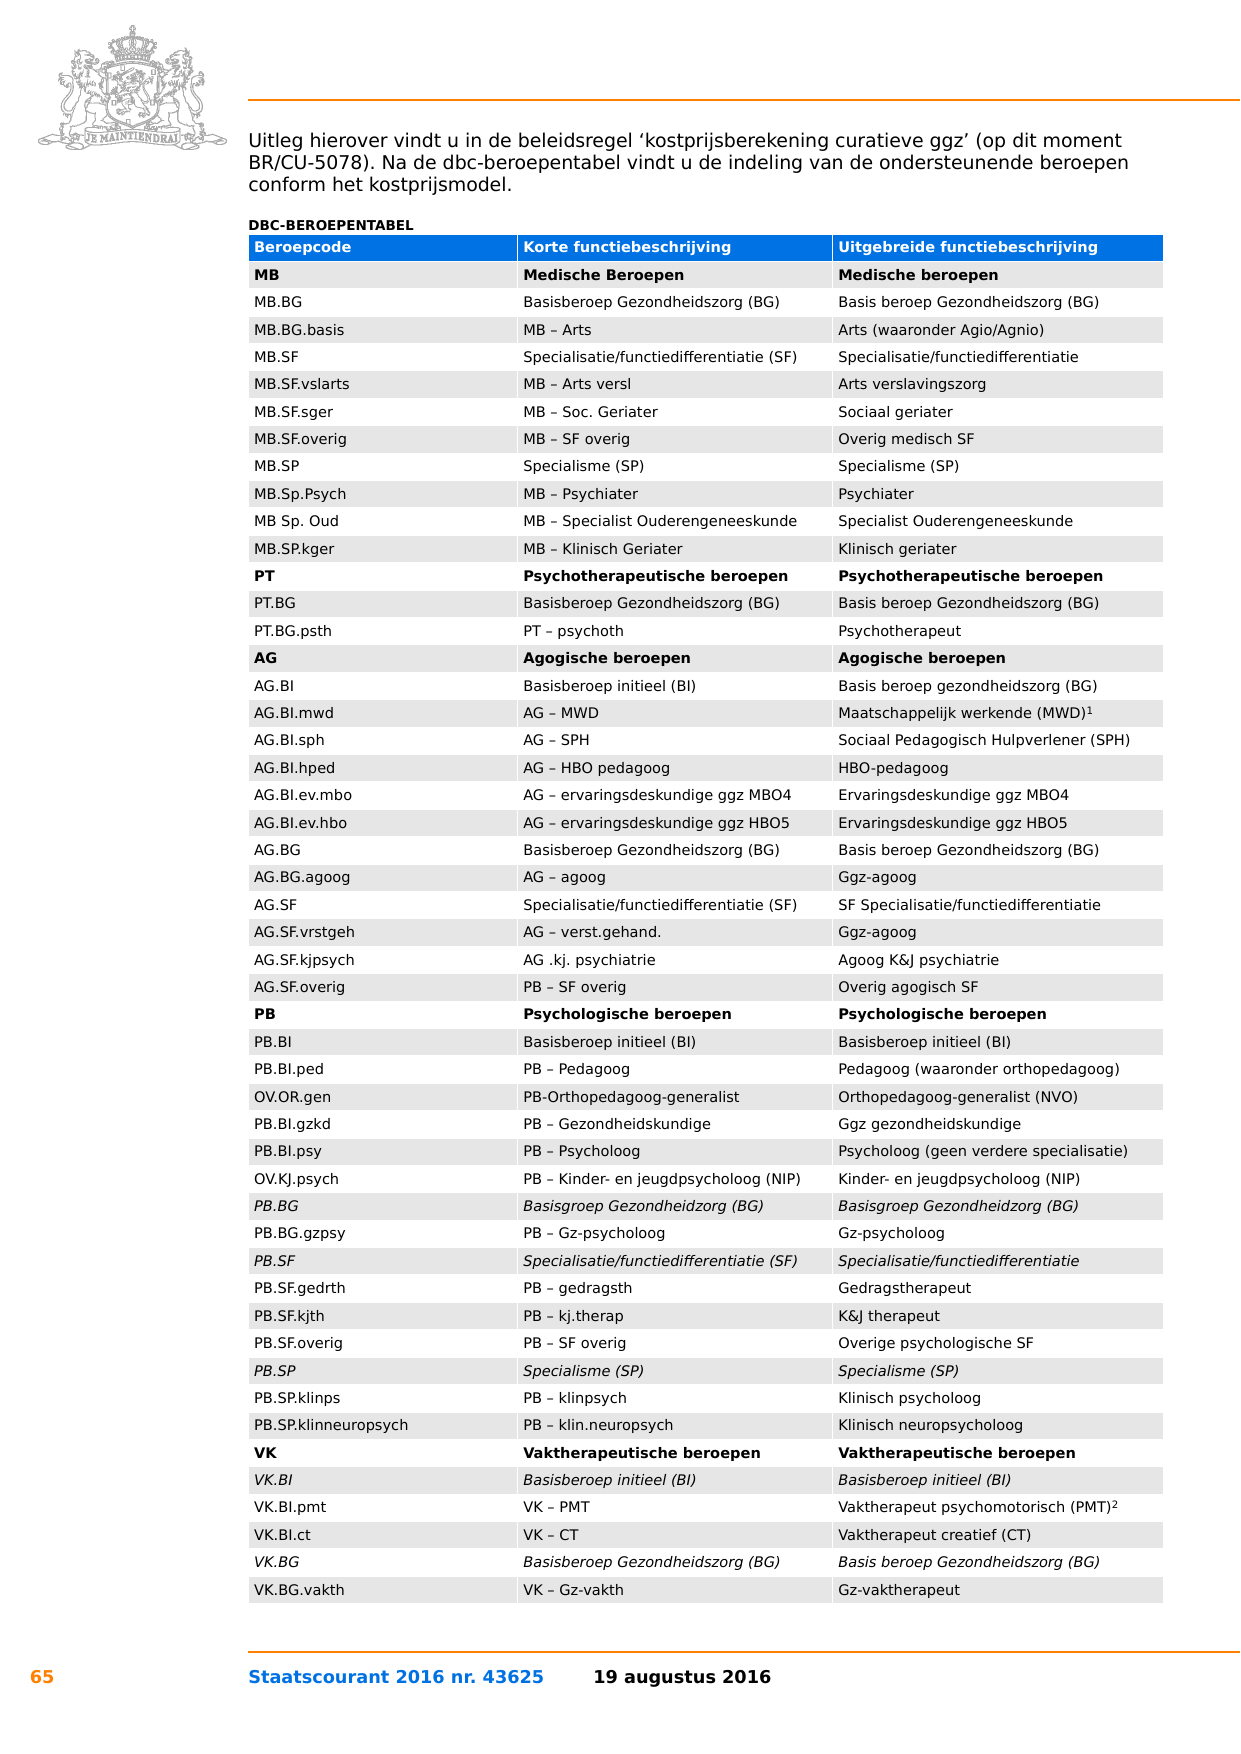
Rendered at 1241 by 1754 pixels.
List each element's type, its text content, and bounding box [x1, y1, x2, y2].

table_cell HBO-pedagoog [833, 755, 1163, 781]
table_cell Specialisatie/functiedifferentiatie [833, 1248, 1163, 1274]
table_cell PB.SP.klinneuropsych [249, 1413, 517, 1439]
table_cell Basisberoep initieel (BI) [518, 673, 832, 699]
table_cell Gz-psycholoog [833, 1221, 1163, 1247]
table_cell PT.BG [249, 591, 517, 617]
table_cell VK.BI [249, 1467, 517, 1494]
table_cell MB.SP [249, 454, 517, 480]
table_cell MB.SF.vslarts [249, 371, 517, 398]
table_cell Overige psychologische SF [833, 1330, 1163, 1357]
table_cell Vaktherapeut creatief (CT) [833, 1522, 1163, 1548]
table_cell Basis beroep Gezondheidszorg (BG) [833, 289, 1163, 316]
table_cell MB – Specialist Ouderengeneeskunde [518, 509, 832, 535]
table_cell Agoog K&J psychiatrie [833, 947, 1163, 973]
table_cell MB [249, 262, 517, 288]
table_cell AG.SF.vrstgeh [249, 919, 517, 946]
table_cell MB.BG [249, 289, 517, 316]
table_cell Klinisch neuropsycholoog [833, 1413, 1163, 1439]
table_cell Klinisch psycholoog [833, 1385, 1163, 1411]
table_cell VK.BG [249, 1550, 517, 1576]
table_cell Basis beroep Gezondheidszorg (BG) [833, 591, 1163, 617]
table_cell AG.BI [249, 673, 517, 699]
table_cell Uitgebreide functiebeschrijving [833, 235, 1163, 261]
table_cell AG.SF [249, 892, 517, 918]
table_cell OV.KJ.psych [249, 1166, 517, 1192]
table_cell MB.SF.sger [249, 399, 517, 425]
table_cell Vaktherapeut psychomotorisch (PMT)2 [833, 1495, 1163, 1521]
table_cell Medische beroepen [833, 262, 1163, 288]
table_cell MB Sp. Oud [249, 509, 517, 535]
table_cell VK – Gz-vakth [518, 1577, 832, 1603]
table_cell AG – ervaringsdeskundige ggz MBO4 [518, 783, 832, 809]
table_cell Psychologische beroepen [518, 1002, 832, 1028]
table_cell Basisberoep initieel (BI) [518, 1467, 832, 1494]
table_cell PB.SP [249, 1358, 517, 1384]
table_cell PB.SF.overig [249, 1330, 517, 1357]
table_cell Specialisatie/functiedifferentiatie (SF) [518, 1248, 832, 1274]
table_cell AG [249, 645, 517, 672]
table_cell Beroepcode [249, 235, 517, 261]
table_cell Orthopedagoog-generalist (NVO) [833, 1084, 1163, 1110]
table_cell AG.BG.agoog [249, 865, 517, 891]
table_cell AG .kj. psychiatrie [518, 947, 832, 973]
table_cell Ggz-agoog [833, 919, 1163, 946]
table_cell PB – klin.neuropsych [518, 1413, 832, 1439]
table_cell Ervaringsdeskundige ggz HBO5 [833, 810, 1163, 836]
table_cell MB.SP.kger [249, 536, 517, 562]
table_cell Basisberoep Gezondheidszorg (BG) [518, 289, 832, 316]
table_cell MB.Sp.Psych [249, 481, 517, 507]
table_cell PB – Gezondheidskundige [518, 1111, 832, 1137]
table_cell Specialisatie/functiedifferentiatie [833, 344, 1163, 370]
table_cell Psycholoog (geen verdere specialisatie) [833, 1139, 1163, 1165]
table_cell AG.BG [249, 837, 517, 863]
table_cell MB.BG.basis [249, 317, 517, 343]
table_cell VK.BI.pmt [249, 1495, 517, 1521]
table_cell MB – Soc. Geriater [518, 399, 832, 425]
table_cell Basisberoep initieel (BI) [833, 1467, 1163, 1494]
table_cell Basisberoep initieel (BI) [518, 1029, 832, 1055]
table_cell Psychotherapeutische beroepen [833, 563, 1163, 589]
table_cell PB – Psycholoog [518, 1139, 832, 1165]
table_cell Basisberoep Gezondheidszorg (BG) [518, 1550, 832, 1576]
table_cell PB.BI.ped [249, 1056, 517, 1083]
table_cell Vaktherapeutische beroepen [518, 1440, 832, 1466]
table_cell PT.BG.psth [249, 618, 517, 644]
table_cell PB – gedragsth [518, 1276, 832, 1302]
table_cell Specialisatie/functiedifferentiatie (SF) [518, 344, 832, 370]
table_cell K&J therapeut [833, 1303, 1163, 1329]
table_cell PB – klinpsych [518, 1385, 832, 1411]
table_cell Psychotherapeutische beroepen [518, 563, 832, 589]
table_cell Basis beroep Gezondheidszorg (BG) [833, 1550, 1163, 1576]
table_cell AG – ervaringsdeskundige ggz HBO5 [518, 810, 832, 836]
table_cell VK – CT [518, 1522, 832, 1548]
table_cell Psychotherapeut [833, 618, 1163, 644]
table_cell MB – Arts [518, 317, 832, 343]
table_cell PB.BG.gzpsy [249, 1221, 517, 1247]
table_cell Ggz gezondheidskundige [833, 1111, 1163, 1137]
table_cell PB.BI [249, 1029, 517, 1055]
table_cell PB.BI.psy [249, 1139, 517, 1165]
table_cell MB – SF overig [518, 426, 832, 453]
table_cell MB.SF.overig [249, 426, 517, 453]
table_cell Psychiater [833, 481, 1163, 507]
table_cell Ervaringsdeskundige ggz MBO4 [833, 783, 1163, 809]
table_cell AG.BI.sph [249, 728, 517, 754]
table_cell VK.BG.vakth [249, 1577, 517, 1603]
table_cell AG – agoog [518, 865, 832, 891]
table_cell Medische Beroepen [518, 262, 832, 288]
table_cell Kinder- en jeugdpsycholoog (NIP) [833, 1166, 1163, 1192]
table_cell Basis beroep gezondheidszorg (BG) [833, 673, 1163, 699]
table_cell Gedragstherapeut [833, 1276, 1163, 1302]
table_cell PB.SF [249, 1248, 517, 1274]
table_cell MB – Klinisch Geriater [518, 536, 832, 562]
table_cell PB.BG [249, 1193, 517, 1220]
table_header DBC-BEROEPENTABEL [248, 218, 1163, 233]
table_cell MB – Psychiater [518, 481, 832, 507]
table_cell Basisberoep Gezondheidszorg (BG) [518, 837, 832, 863]
table_cell Arts (waaronder Agio/Agnio) [833, 317, 1163, 343]
table_cell SF Specialisatie/functiedifferentiatie [833, 892, 1163, 918]
table_cell MB.SF [249, 344, 517, 370]
table_cell PB.BI.gzkd [249, 1111, 517, 1137]
table_cell Basisgroep Gezondheidzorg (BG) [518, 1193, 832, 1220]
table_cell Basis beroep Gezondheidszorg (BG) [833, 837, 1163, 863]
table_cell PB.SF.kjth [249, 1303, 517, 1329]
table_cell PB – Gz-psycholoog [518, 1221, 832, 1247]
table_cell AG.SF.overig [249, 974, 517, 1001]
table_cell Maatschappelijk werkende (MWD)1 [833, 700, 1163, 727]
table_cell Agogische beroepen [518, 645, 832, 672]
table_cell Klinisch geriater [833, 536, 1163, 562]
table_cell PB – Pedagoog [518, 1056, 832, 1083]
table_cell VK [249, 1440, 517, 1466]
table_cell Basisberoep initieel (BI) [833, 1029, 1163, 1055]
table_cell Overig medisch SF [833, 426, 1163, 453]
table_cell Gz-vaktherapeut [833, 1577, 1163, 1603]
table_cell Psychologische beroepen [833, 1002, 1163, 1028]
table_cell Korte functiebeschrijving [518, 235, 832, 261]
table_cell Overig agogisch SF [833, 974, 1163, 1001]
table_cell PB – SF overig [518, 1330, 832, 1357]
table_cell AG – MWD [518, 700, 832, 727]
table_cell Basisgroep Gezondheidzorg (BG) [833, 1193, 1163, 1220]
table_cell AG – verst.gehand. [518, 919, 832, 946]
table_cell PT [249, 563, 517, 589]
table_cell PB.SF.gedrth [249, 1276, 517, 1302]
table_cell PT – psychoth [518, 618, 832, 644]
text Uitleg hierover vindt u in de beleidsregel ‘kostprijsberekening curatieve ggz’ (op dit moment BR/CU-5078). Na de dbc-beroepentabel vindt u de indeling van de ondersteunende beroepen conform het kostprijsmodel. [248, 130, 1163, 196]
table_cell PB [249, 1002, 517, 1028]
table_cell Specialisme (SP) [833, 454, 1163, 480]
table_cell AG.BI.hped [249, 755, 517, 781]
table_cell AG.BI.ev.mbo [249, 783, 517, 809]
table_cell AG.SF.kjpsych [249, 947, 517, 973]
table_cell AG.BI.ev.hbo [249, 810, 517, 836]
table_cell PB – kj.therap [518, 1303, 832, 1329]
table_cell Vaktherapeutische beroepen [833, 1440, 1163, 1466]
table_cell Specialisme (SP) [518, 454, 832, 480]
table_cell PB-Orthopedagoog-generalist [518, 1084, 832, 1110]
table_cell VK.BI.ct [249, 1522, 517, 1548]
table_cell Ggz-agoog [833, 865, 1163, 891]
table_cell Sociaal Pedagogisch Hulpverlener (SPH) [833, 728, 1163, 754]
table_cell Basisberoep Gezondheidszorg (BG) [518, 591, 832, 617]
table_cell PB – SF overig [518, 974, 832, 1001]
table_cell VK – PMT [518, 1495, 832, 1521]
table_cell OV.OR.gen [249, 1084, 517, 1110]
table_cell Pedagoog (waaronder orthopedagoog) [833, 1056, 1163, 1083]
table_cell MB – Arts versl [518, 371, 832, 398]
table_cell AG – SPH [518, 728, 832, 754]
table_cell Agogische beroepen [833, 645, 1163, 672]
table_cell Sociaal geriater [833, 399, 1163, 425]
table_cell Specialisme (SP) [833, 1358, 1163, 1384]
picture [38, 25, 227, 150]
table_cell PB.SP.klinps [249, 1385, 517, 1411]
table_cell Specialisatie/functiedifferentiatie (SF) [518, 892, 832, 918]
table_cell Specialisme (SP) [518, 1358, 832, 1384]
table_cell PB – Kinder- en jeugdpsycholoog (NIP) [518, 1166, 832, 1192]
table_cell Arts verslavingszorg [833, 371, 1163, 398]
table_cell AG.BI.mwd [249, 700, 517, 727]
table_cell AG – HBO pedagoog [518, 755, 832, 781]
table_cell Specialist Ouderengeneeskunde [833, 509, 1163, 535]
